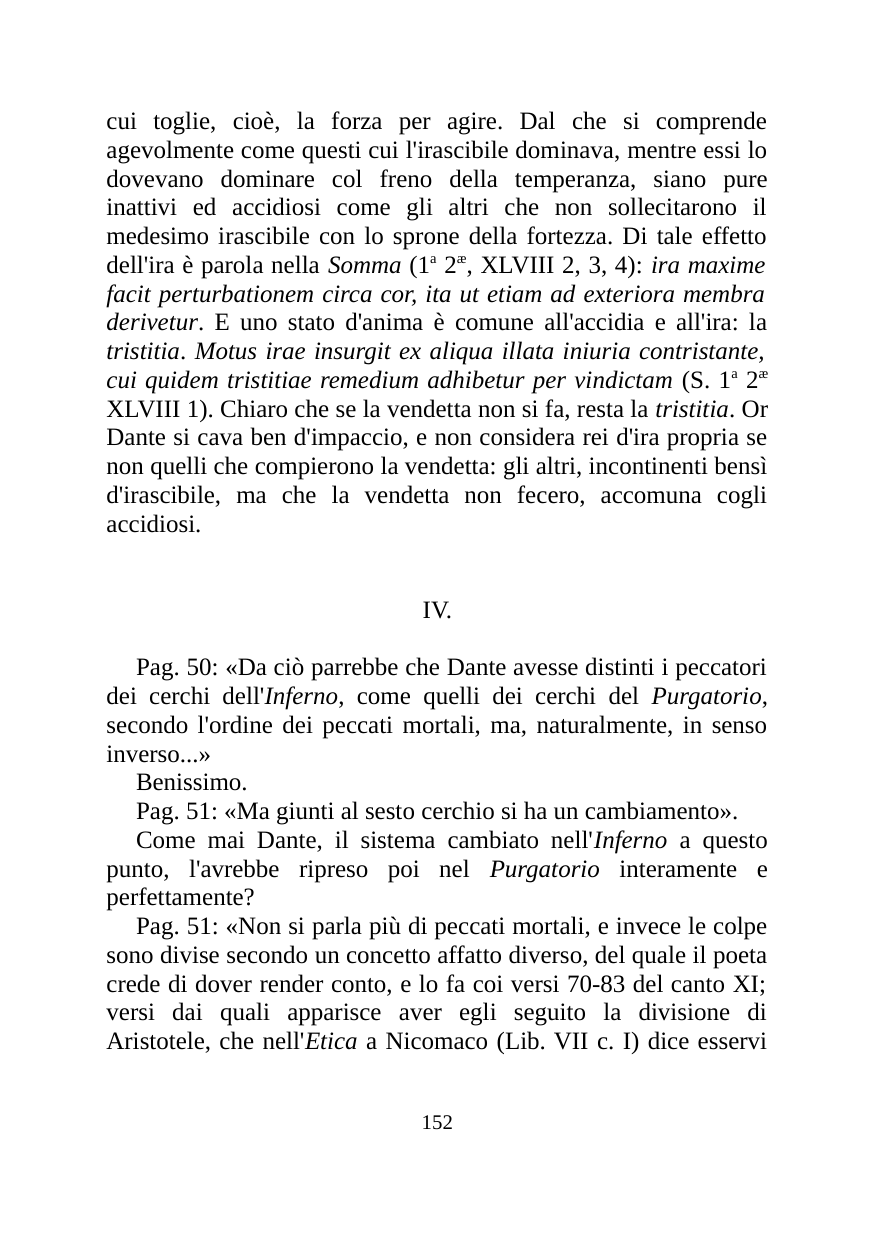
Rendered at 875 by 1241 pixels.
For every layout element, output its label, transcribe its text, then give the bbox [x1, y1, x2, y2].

text Pag. 51: «Ma giunti al sesto cerchio si ha un cambiamento». [106, 796, 768, 825]
text Benissimo. [106, 767, 768, 796]
text Pag. 51: «Non si parla più di peccati mortali, e invece le colpe sono divise secondo un concetto affatto diverso, del quale il poeta crede di dover render conto, e lo fa coi versi 70-83 del canto XI; versi dai quali apparisce aver egli seguito la divisione di Aristotele, che nell'Etica a Nicomaco (Lib. VII c. I) dice esservi [106, 911, 768, 1055]
text Come mai Dante, il sistema cambiato nell'Inferno a questo punto, l'avrebbe ripreso poi nel Purgatorio interamente e perfettamente? [106, 825, 768, 911]
text IV. [106, 595, 768, 624]
text cui toglie, cioè, la forza per agire. Dal che si comprende agevolmente come questi cui l'irascibile dominava, mentre essi lo dovevano dominare col freno della temperanza, siano pure inattivi ed accidiosi come gli altri che non sollecitarono il medesimo irascibile con lo sprone della fortezza. Di tale effetto dell'ira è parola nella Somma (1a 2æ, XLVIII 2, 3, 4): ira maxime facit perturbationem circa cor, ita ut etiam ad exteriora membra derivetur. E uno stato d'anima è comune all'accidia e all'ira: la tristitia. Motus irae insurgit ex aliqua illata iniuria contristante, cui quidem tristitiae remedium adhibetur per vindictam (S. 1a 2æ XLVIII 1). Chiaro che se la vendetta non si fa, resta la tristitia. Or Dante si cava ben d'impaccio, e non considera rei d'ira propria se non quelli che compierono la vendetta: gli altri, incontinenti bensì d'irascibile, ma che la vendetta non fecero, accomuna cogli accidiosi. [106, 106, 768, 537]
text Pag. 50: «Da ciò parrebbe che Dante avesse distinti i peccatori dei cerchi dell'Inferno, come quelli dei cerchi del Purgatorio, secondo l'ordine dei peccati mortali, ma, naturalmente, in senso inverso...» [106, 652, 768, 767]
